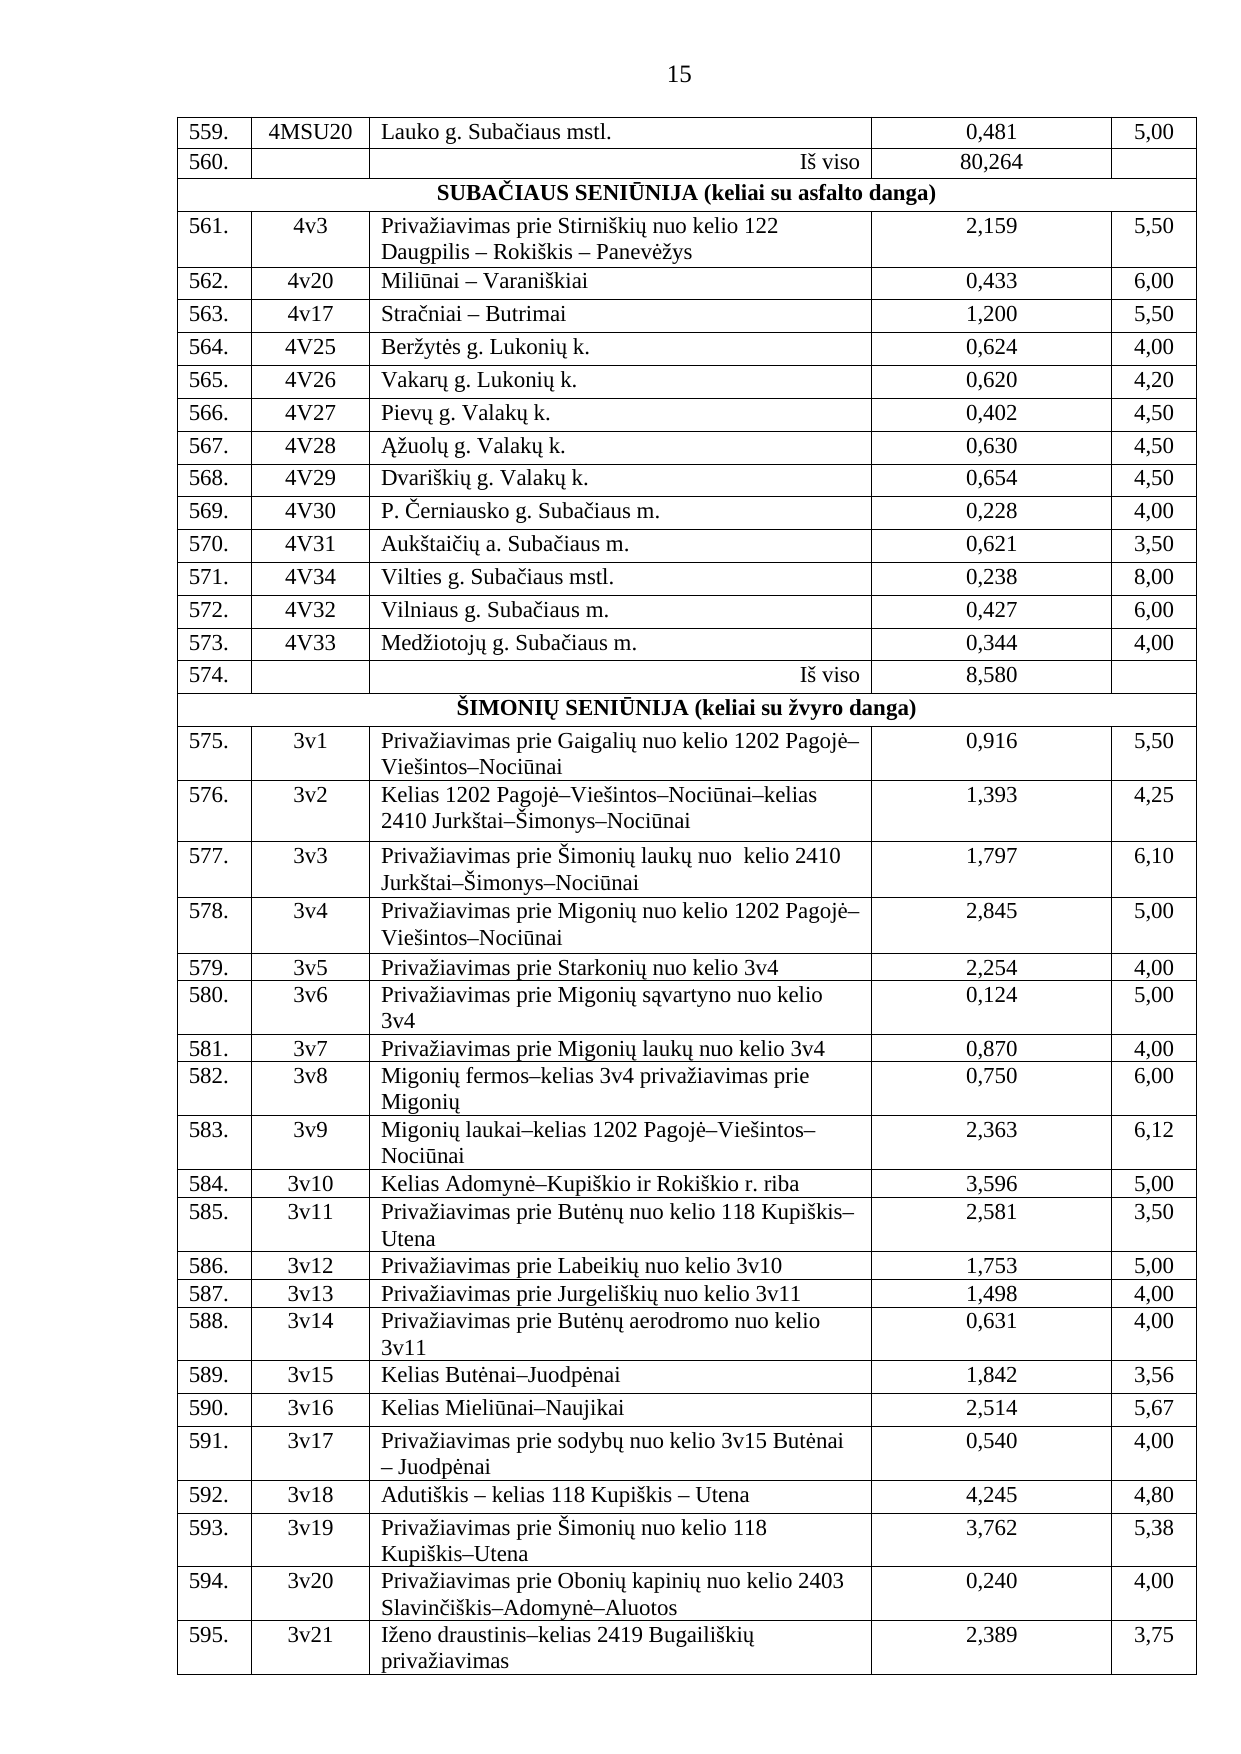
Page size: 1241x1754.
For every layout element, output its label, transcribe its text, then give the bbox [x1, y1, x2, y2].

table_cell 580. [178, 981, 251, 1034]
table_cell 4,00 [1112, 1427, 1196, 1480]
table_cell 3v14 [252, 1308, 369, 1360]
table_cell 4,00 [1112, 497, 1196, 529]
table_cell 577. [178, 842, 251, 897]
table_cell 5,67 [1112, 1394, 1196, 1426]
table_cell 563. [178, 300, 251, 332]
table_cell 5,50 [1112, 727, 1196, 780]
table_cell 1,498 [872, 1280, 1111, 1307]
table_cell 0,240 [872, 1567, 1111, 1620]
table_cell Privažiavimas prie Labeikių nuo kelio 3v10 [370, 1252, 871, 1279]
table_cell 0,630 [872, 432, 1111, 463]
table_cell 0,481 [872, 118, 1111, 147]
table_cell 1,842 [872, 1361, 1111, 1393]
table_cell Privažiavimas prie Migonių nuo kelio 1202 Pagojė–Viešintos–Nociūnai [370, 898, 871, 952]
table_cell 573. [178, 629, 251, 660]
table_cell Pievų g. Valakų k. [370, 399, 871, 431]
table_cell 564. [178, 333, 251, 365]
table_cell 2,254 [872, 954, 1111, 980]
table_cell P. Černiausko g. Subačiaus m. [370, 497, 871, 529]
table_cell 4,50 [1112, 465, 1196, 496]
table_cell 5,00 [1112, 981, 1196, 1034]
table_cell 0,654 [872, 465, 1111, 496]
table_cell 582. [178, 1062, 251, 1115]
table_cell 3,50 [1112, 530, 1196, 562]
table_cell 3v11 [252, 1198, 369, 1251]
table_cell 0,402 [872, 399, 1111, 431]
table_cell 0,238 [872, 563, 1111, 595]
table_cell 5,00 [1112, 1170, 1196, 1197]
table_cell 572. [178, 596, 251, 627]
table_cell Miliūnai – Varaniškiai [370, 268, 871, 299]
table_cell 8,580 [872, 661, 1111, 693]
table_cell 0,750 [872, 1062, 1111, 1115]
table_cell 593. [178, 1514, 251, 1566]
table_cell 5,50 [1112, 212, 1196, 267]
table_cell 6,00 [1112, 596, 1196, 627]
table_cell 5,00 [1112, 898, 1196, 952]
table_cell 4V34 [252, 563, 369, 595]
table_cell 3v19 [252, 1514, 369, 1566]
table_cell Iš viso [370, 661, 871, 693]
table_cell 3v17 [252, 1427, 369, 1480]
table_cell 3v10 [252, 1170, 369, 1197]
table_cell 565. [178, 366, 251, 398]
table_cell Lauko g. Subačiaus mstl. [370, 118, 871, 147]
table_cell Stračniai – Butrimai [370, 300, 871, 332]
table_cell 0,228 [872, 497, 1111, 529]
table_cell Kelias Mieliūnai–Naujikai [370, 1394, 871, 1426]
table_cell 0,870 [872, 1035, 1111, 1061]
table_cell 566. [178, 399, 251, 431]
table_cell 585. [178, 1198, 251, 1251]
table_cell 2,845 [872, 898, 1111, 952]
table_cell 567. [178, 432, 251, 463]
table_cell Kelias 1202 Pagojė–Viešintos–Nociūnai–kelias 2410 Jurkštai–Šimonys–Nociūnai [370, 781, 871, 841]
table_cell 4V25 [252, 333, 369, 365]
table_cell 4,20 [1112, 366, 1196, 398]
table_cell 562. [178, 268, 251, 299]
table_cell 4V33 [252, 629, 369, 660]
table_cell Ąžuolų g. Valakų k. [370, 432, 871, 463]
table_cell 5,50 [1112, 300, 1196, 332]
table_cell 5,00 [1112, 1252, 1196, 1279]
table_cell 4v17 [252, 300, 369, 332]
table_cell 575. [178, 727, 251, 780]
table_cell 4V29 [252, 465, 369, 496]
table_cell SUBAČIAUS SENIŪNIJA (keliai su asfalto danga) [178, 179, 1196, 211]
table_cell 4,50 [1112, 432, 1196, 463]
table_cell 579. [178, 954, 251, 980]
table_cell Vilniaus g. Subačiaus m. [370, 596, 871, 627]
table_cell 574. [178, 661, 251, 693]
table_cell 4MSU20 [252, 118, 369, 147]
table_cell 0,433 [872, 268, 1111, 299]
table_cell Privažiavimas prie Migonių sąvartyno nuo kelio 3v4 [370, 981, 871, 1034]
table_cell Iš viso [370, 149, 871, 178]
table_cell Kelias Butėnai–Juodpėnai [370, 1361, 871, 1393]
table_cell 4,25 [1112, 781, 1196, 841]
table_cell 4V28 [252, 432, 369, 463]
table_cell 4v3 [252, 212, 369, 267]
table_cell Iženo draustinis–kelias 2419 Bugailiškių privažiavimas [370, 1621, 871, 1674]
table_cell 0,621 [872, 530, 1111, 562]
table_cell 586. [178, 1252, 251, 1279]
table_cell 3v6 [252, 981, 369, 1034]
table_cell 3v21 [252, 1621, 369, 1674]
table_cell 3v15 [252, 1361, 369, 1393]
table_cell 4,00 [1112, 1035, 1196, 1061]
table_cell Privažiavimas prie Gaigalių nuo kelio 1202 Pagojė–Viešintos–Nociūnai [370, 727, 871, 780]
table_cell 3,596 [872, 1170, 1111, 1197]
table_cell 4V30 [252, 497, 369, 529]
table_cell 1,753 [872, 1252, 1111, 1279]
table_cell 2,389 [872, 1621, 1111, 1674]
table_cell 571. [178, 563, 251, 595]
table_cell 6,12 [1112, 1116, 1196, 1168]
table_cell 561. [178, 212, 251, 267]
table_cell 6,10 [1112, 842, 1196, 897]
table_cell 3v16 [252, 1394, 369, 1426]
table_cell 4,00 [1112, 629, 1196, 660]
table_cell 559. [178, 118, 251, 147]
table_cell Aukštaičių a. Subačiaus m. [370, 530, 871, 562]
table_cell 4,00 [1112, 1280, 1196, 1307]
table_cell 3v12 [252, 1252, 369, 1279]
table_cell 3v5 [252, 954, 369, 980]
table_cell 576. [178, 781, 251, 841]
table_cell Kelias Adomynė–Kupiškio ir Rokiškio r. riba [370, 1170, 871, 1197]
table_cell [1112, 149, 1196, 178]
table_cell 4,00 [1112, 333, 1196, 365]
table_cell 4v20 [252, 268, 369, 299]
table_cell 1,797 [872, 842, 1111, 897]
table_cell 3v2 [252, 781, 369, 841]
table_cell 3v1 [252, 727, 369, 780]
table_cell Privažiavimas prie Butėnų aerodromo nuo kelio 3v11 [370, 1308, 871, 1360]
table_cell 589. [178, 1361, 251, 1393]
table_cell Adutiškis – kelias 118 Kupiškis – Utena [370, 1481, 871, 1512]
table_cell 581. [178, 1035, 251, 1061]
table_cell 5,38 [1112, 1514, 1196, 1566]
table_cell 0,631 [872, 1308, 1111, 1360]
table_cell 3v3 [252, 842, 369, 897]
table_cell Privažiavimas prie Migonių laukų nuo kelio 3v4 [370, 1035, 871, 1061]
table_cell 6,00 [1112, 1062, 1196, 1115]
table_cell 4,00 [1112, 954, 1196, 980]
table_cell 1,200 [872, 300, 1111, 332]
table_cell Privažiavimas prie Obonių kapinių nuo kelio 2403 Slavinčiškis–Adomynė–Aluotos [370, 1567, 871, 1620]
table_cell 0,624 [872, 333, 1111, 365]
table_cell 592. [178, 1481, 251, 1512]
table_cell 3v13 [252, 1280, 369, 1307]
table_cell 595. [178, 1621, 251, 1674]
table_cell Privažiavimas prie Šimonių laukų nuo kelio 2410 Jurkštai–Šimonys–Nociūnai [370, 842, 871, 897]
table_cell 4V31 [252, 530, 369, 562]
table_cell 3,762 [872, 1514, 1111, 1566]
table_cell Privažiavimas prie Butėnų nuo kelio 118 Kupiškis–Utena [370, 1198, 871, 1251]
table_cell 588. [178, 1308, 251, 1360]
table_cell 594. [178, 1567, 251, 1620]
table_cell 3,75 [1112, 1621, 1196, 1674]
table_cell 0,124 [872, 981, 1111, 1034]
table_cell 1,393 [872, 781, 1111, 841]
table_cell 4,50 [1112, 399, 1196, 431]
table_cell 6,00 [1112, 268, 1196, 299]
table_cell 0,540 [872, 1427, 1111, 1480]
table_cell 3v9 [252, 1116, 369, 1168]
table_cell 560. [178, 149, 251, 178]
table_cell Vakarų g. Lukonių k. [370, 366, 871, 398]
table_cell 2,363 [872, 1116, 1111, 1168]
table_cell 2,581 [872, 1198, 1111, 1251]
table_cell ŠIMONIŲ SENIŪNIJA (keliai su žvyro danga) [178, 694, 1196, 726]
table_cell Migonių fermos–kelias 3v4 privažiavimas prie Migonių [370, 1062, 871, 1115]
table_cell 0,344 [872, 629, 1111, 660]
table_cell 2,514 [872, 1394, 1111, 1426]
table_cell 5,00 [1112, 118, 1196, 147]
table_cell Beržytės g. Lukonių k. [370, 333, 871, 365]
table_cell 3v8 [252, 1062, 369, 1115]
table_cell Privažiavimas prie Starkonių nuo kelio 3v4 [370, 954, 871, 980]
table_cell 4V32 [252, 596, 369, 627]
table_cell 569. [178, 497, 251, 529]
table_cell Migonių laukai–kelias 1202 Pagojė–Viešintos–Nociūnai [370, 1116, 871, 1168]
table_cell 578. [178, 898, 251, 952]
table_cell 4,00 [1112, 1308, 1196, 1360]
table_cell 4V26 [252, 366, 369, 398]
table_cell Privažiavimas prie Stirniškių nuo kelio 122 Daugpilis – Rokiškis – Panevėžys [370, 212, 871, 267]
table_cell 4,00 [1112, 1567, 1196, 1620]
table_cell 4,245 [872, 1481, 1111, 1512]
table_cell 568. [178, 465, 251, 496]
table_cell [252, 149, 369, 178]
table_cell 3,50 [1112, 1198, 1196, 1251]
table_cell 591. [178, 1427, 251, 1480]
table_cell 4V27 [252, 399, 369, 431]
table_cell 0,916 [872, 727, 1111, 780]
table_cell 583. [178, 1116, 251, 1168]
table_cell 3v18 [252, 1481, 369, 1512]
table_cell 0,620 [872, 366, 1111, 398]
table_cell 0,427 [872, 596, 1111, 627]
table_cell 590. [178, 1394, 251, 1426]
table_cell 3v7 [252, 1035, 369, 1061]
table_cell 4,80 [1112, 1481, 1196, 1512]
table_cell 584. [178, 1170, 251, 1197]
table_cell Privažiavimas prie Šimonių nuo kelio 118 Kupiškis–Utena [370, 1514, 871, 1566]
table_cell 80,264 [872, 149, 1111, 178]
table_cell 3v20 [252, 1567, 369, 1620]
table_cell 8,00 [1112, 563, 1196, 595]
table_cell [252, 661, 369, 693]
table_cell Privažiavimas prie Jurgeliškių nuo kelio 3v11 [370, 1280, 871, 1307]
table_cell 587. [178, 1280, 251, 1307]
table_cell 3,56 [1112, 1361, 1196, 1393]
table_cell Vilties g. Subačiaus mstl. [370, 563, 871, 595]
table_cell Medžiotojų g. Subačiaus m. [370, 629, 871, 660]
table_cell 2,159 [872, 212, 1111, 267]
table_cell 570. [178, 530, 251, 562]
table_cell [1112, 661, 1196, 693]
table_cell Dvariškių g. Valakų k. [370, 465, 871, 496]
table_cell 3v4 [252, 898, 369, 952]
table_cell Privažiavimas prie sodybų nuo kelio 3v15 Butėnai – Juodpėnai [370, 1427, 871, 1480]
